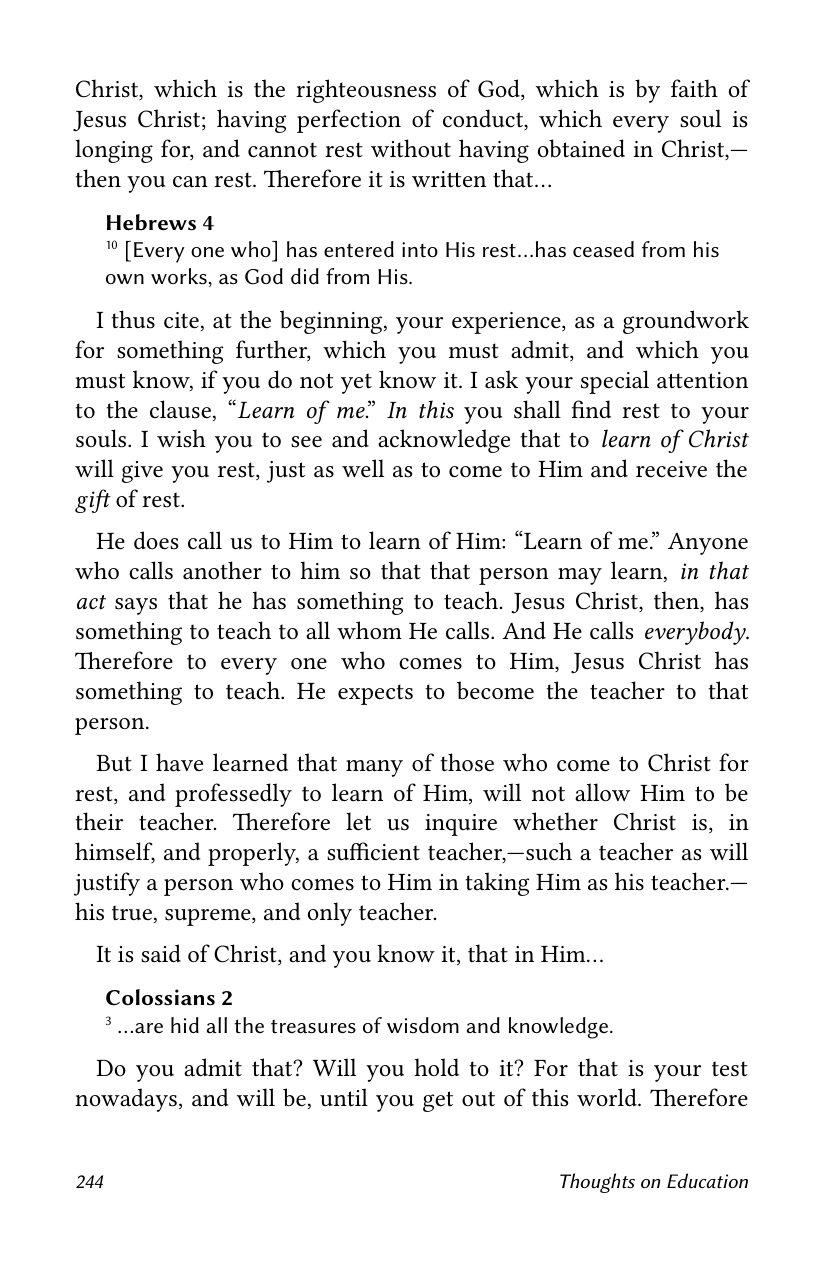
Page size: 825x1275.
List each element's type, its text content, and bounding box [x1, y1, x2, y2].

text Hebrews 4 [105, 209, 750, 236]
text 3 ...are hid all the treasures of wisdom and knowledge. [105, 1013, 720, 1039]
text Colossians 2 [105, 985, 750, 1011]
text I thus cite, at the beginning, your experience, as a groundwork for something further, which you must admit, and which you must know, if you do not yet know it. I ask your special attention to the clause, “Learn of me.” In this you shall find rest to your souls. I wish you to see and acknowledge that to learn of Christ will give you rest, just as well as to come to Him and receive the gift of rest. [75, 306, 750, 514]
text He does call us to Him to learn of Him: “Learn of me.” Anyone who calls another to him so that that person may learn, in that act says that he has something to teach. Jesus Christ, then, has something to teach to all whom He calls. And He calls everybody. Therefore to every one who comes to Him, Jesus Christ has something to teach. He expects to become the teacher to that person. [75, 527, 750, 735]
text It is said of Christ, and you know it, that in Him… [75, 940, 750, 969]
text Christ, which is the righteousness of God, which is by faith of Jesus Christ; having perfection of conduct, which every soul is longing for, and cannot rest without having obtained in Christ,—then you can rest. Therefore it is written that... [75, 75, 750, 193]
text But I have learned that many of those who come to Christ for rest, and professedly to learn of Him, will not allow Him to be their teacher. Therefore let us inquire whether Christ is, in himself, and properly, a sufficient teacher,—such a teacher as will justify a person who comes to Him in taking Him as his teacher.—his true, supreme, and only teacher. [75, 749, 750, 927]
text Do you admit that? Will you hold to it? For that is your test nowadays, and will be, until you get out of this world. Therefore [75, 1054, 750, 1113]
text 10 [Every one who] has entered into His rest...has ceased from his own works, as God did from His. [105, 237, 720, 290]
